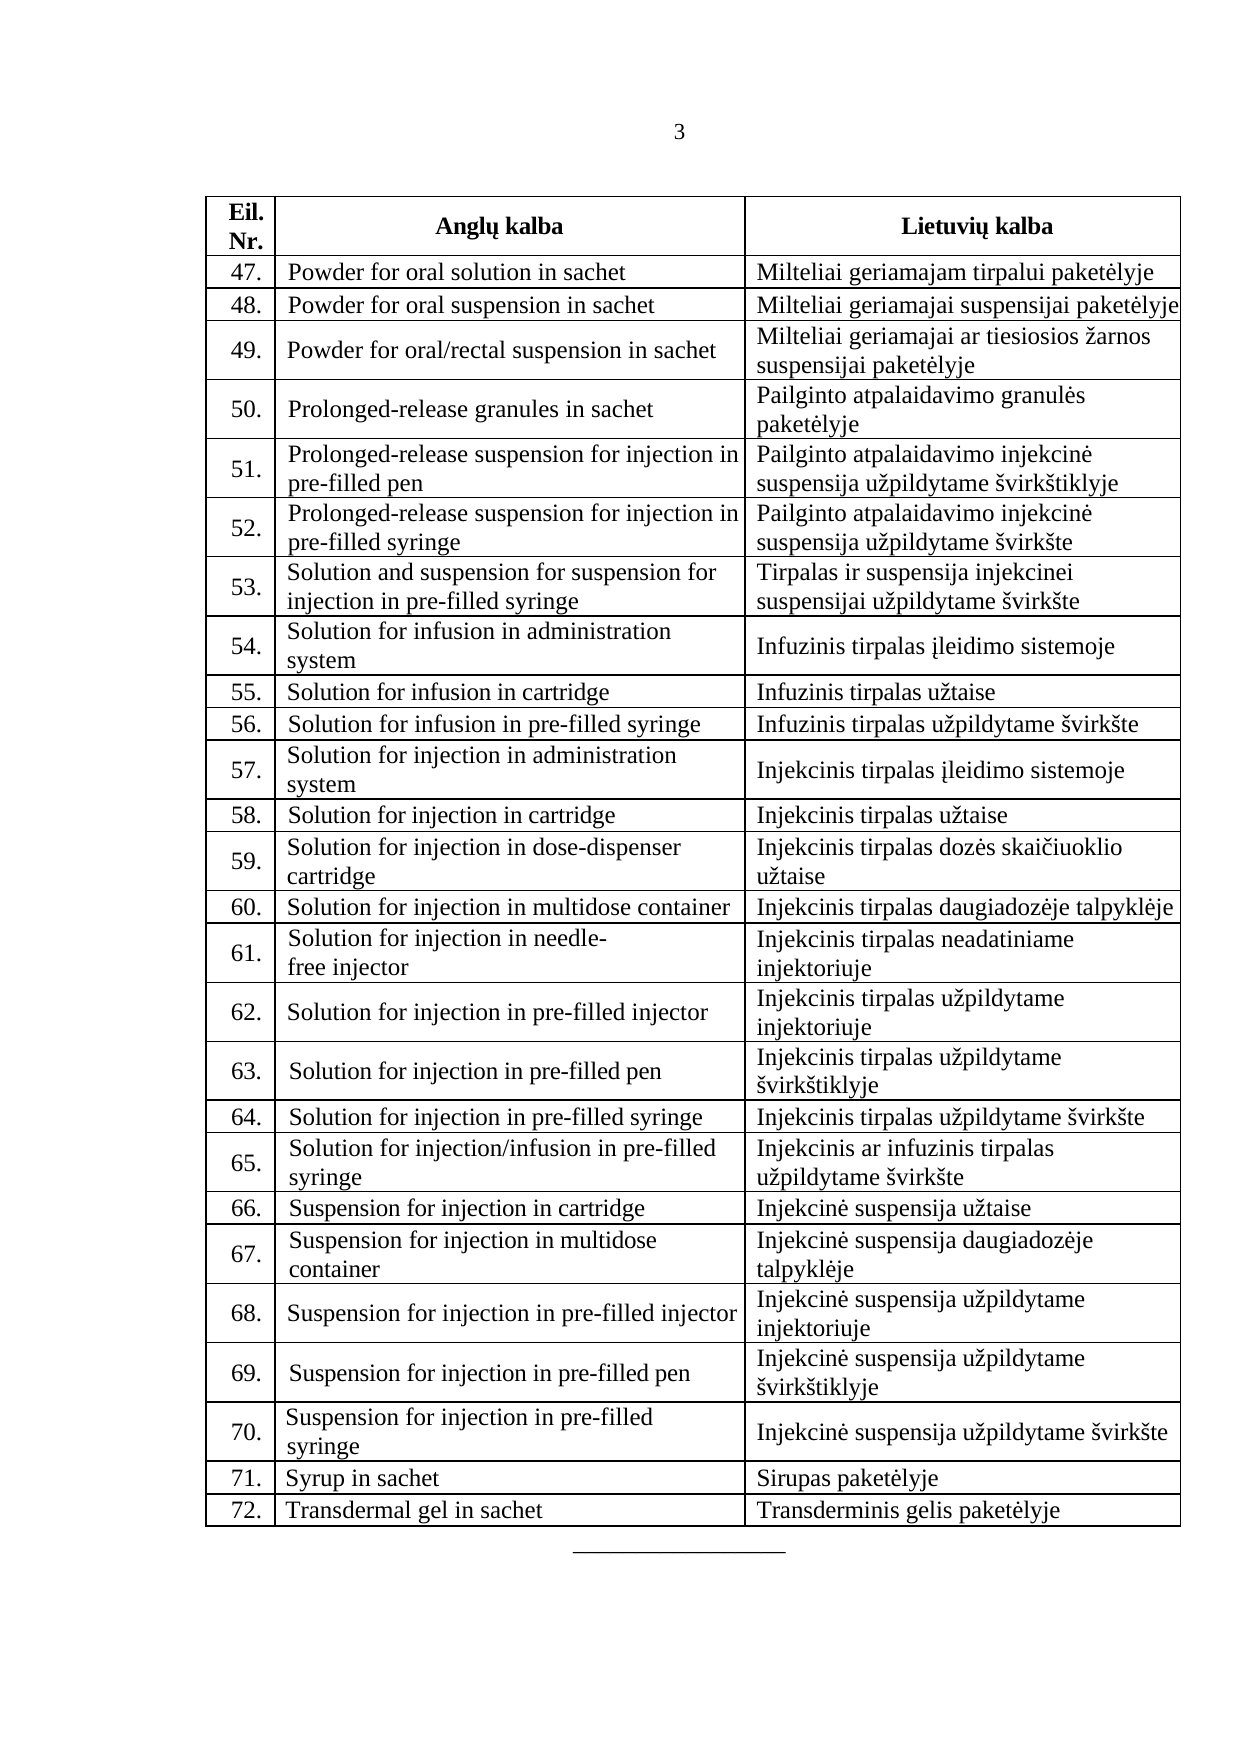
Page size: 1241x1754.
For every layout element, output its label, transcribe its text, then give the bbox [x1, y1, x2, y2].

table_cell 50. [207, 380, 274, 438]
table_header Anglų kalba [276, 197, 744, 254]
table_cell Solution for injection in multidose container [276, 891, 744, 922]
table_cell Solution for infusion in cartridge [276, 676, 744, 706]
table_cell 49. [207, 321, 274, 379]
table_cell Injekcinis tirpalas daugiadozėje talpyklėje [746, 891, 1180, 922]
table_cell Injekcinė suspensija užpildytame švirkšte [746, 1403, 1180, 1460]
table_cell Suspension for injection in multidose container [276, 1225, 744, 1282]
table_cell Solution for infusion in pre-filled syringe [276, 708, 744, 739]
table_cell 65. [207, 1133, 274, 1191]
table_cell Injekcinė suspensija daugiadozėje talpyklėje [746, 1225, 1180, 1282]
table_cell Syrup in sachet [276, 1462, 744, 1493]
table_cell 68. [207, 1284, 274, 1341]
table_cell 71. [207, 1462, 274, 1493]
table_cell 59. [207, 832, 274, 889]
table_cell 56. [207, 708, 274, 739]
table_cell 53. [207, 557, 274, 615]
text _________________ [177, 1527, 1181, 1556]
table_cell 58. [207, 800, 274, 831]
table_cell Prolonged-release suspension for injection in pre-filled syringe [276, 498, 744, 556]
table_cell Milteliai geriamajai suspensijai paketėlyje [746, 289, 1180, 319]
table_cell 57. [207, 741, 274, 798]
table_cell 52. [207, 498, 274, 556]
table_cell Pailginto atpalaidavimo granulės paketėlyje [746, 380, 1180, 438]
table_cell Tirpalas ir suspensija injekcinei suspensijai užpildytame švirkšte [746, 557, 1180, 615]
table_cell 60. [207, 891, 274, 922]
table_cell Injekcinis tirpalas dozės skaičiuoklio užtaise [746, 832, 1180, 889]
table_cell Solution for infusion in administration system [276, 617, 744, 674]
table_cell Infuzinis tirpalas užtaise [746, 676, 1180, 706]
table_cell Powder for oral/rectal suspension in sachet [276, 321, 744, 379]
table_cell Transderminis gelis paketėlyje [746, 1495, 1180, 1525]
table_cell Solution for injection in pre-filled injector [276, 983, 744, 1041]
table_cell Injekcinis tirpalas užpildytame injektoriuje [746, 983, 1180, 1041]
table_cell Suspension for injection in pre-filled syringe [276, 1403, 744, 1460]
table_cell Solution and suspension for suspension for injection in pre-filled syringe [276, 557, 744, 615]
table_cell Injekcinė suspensija užtaise [746, 1192, 1180, 1223]
table_cell Solution for injection/infusion in pre-filled syringe [276, 1133, 744, 1191]
table_cell Solution for injection in pre-filled pen [276, 1042, 744, 1099]
table_cell Solution for injection in dose-dispenser cartridge [276, 832, 744, 889]
table_cell Solution for injection in administration system [276, 741, 744, 798]
table_cell Suspension for injection in pre-filled injector [276, 1284, 744, 1341]
table_cell Solution for injection in pre-filled syringe [276, 1101, 744, 1132]
table_cell 64. [207, 1101, 274, 1132]
table_cell Injekcinis tirpalas užpildytame švirkšte [746, 1101, 1180, 1132]
table_cell Prolonged-release suspension for injection in pre-filled pen [276, 439, 744, 497]
table_cell Powder for oral solution in sachet [276, 256, 744, 287]
table_cell Prolonged-release granules in sachet [276, 380, 744, 438]
table_cell Sirupas paketėlyje [746, 1462, 1180, 1493]
table_cell 63. [207, 1042, 274, 1099]
table_cell 54. [207, 617, 274, 674]
table_cell 48. [207, 289, 274, 319]
table_cell Injekcinė suspensija užpildytame injektoriuje [746, 1284, 1180, 1341]
table_cell 51. [207, 439, 274, 497]
table_cell Injekcinis tirpalas užpildytame švirkštiklyje [746, 1042, 1180, 1099]
table_cell 67. [207, 1225, 274, 1282]
table_cell Infuzinis tirpalas įleidimo sistemoje [746, 617, 1180, 674]
table_header Eil. Nr. [207, 197, 274, 254]
table_cell Milteliai geriamajam tirpalui paketėlyje [746, 256, 1180, 287]
table_cell 61. [207, 924, 274, 982]
table_cell Infuzinis tirpalas užpildytame švirkšte [746, 708, 1180, 739]
table_cell Milteliai geriamajai ar tiesiosios žarnos suspensijai paketėlyje [746, 321, 1180, 379]
table_cell Injekcinis ar infuzinis tirpalas užpildytame švirkšte [746, 1133, 1180, 1191]
table_cell Solution for injection in cartridge [276, 800, 744, 831]
table_cell Pailginto atpalaidavimo injekcinė suspensija užpildytame švirkštiklyje [746, 439, 1180, 497]
table_cell 47. [207, 256, 274, 287]
table_cell Solution for injection in needle-free injector [276, 924, 744, 982]
table_cell Transdermal gel in sachet [276, 1495, 744, 1525]
table_cell Injekcinė suspensija užpildytame švirkštiklyje [746, 1343, 1180, 1401]
table_cell 72. [207, 1495, 274, 1525]
table_cell 55. [207, 676, 274, 706]
table_cell Pailginto atpalaidavimo injekcinė suspensija užpildytame švirkšte [746, 498, 1180, 556]
table_cell Powder for oral suspension in sachet [276, 289, 744, 319]
table_cell Injekcinis tirpalas įleidimo sistemoje [746, 741, 1180, 798]
table_cell Suspension for injection in cartridge [276, 1192, 744, 1223]
table_header Lietuvių kalba [746, 197, 1180, 254]
table_cell Suspension for injection in pre-filled pen [276, 1343, 744, 1401]
table_cell Injekcinis tirpalas neadatiniame injektoriuje [746, 924, 1180, 982]
table_cell Injekcinis tirpalas užtaise [746, 800, 1180, 831]
table_cell 70. [207, 1403, 274, 1460]
table_cell 69. [207, 1343, 274, 1401]
table_cell 62. [207, 983, 274, 1041]
table_cell 66. [207, 1192, 274, 1223]
